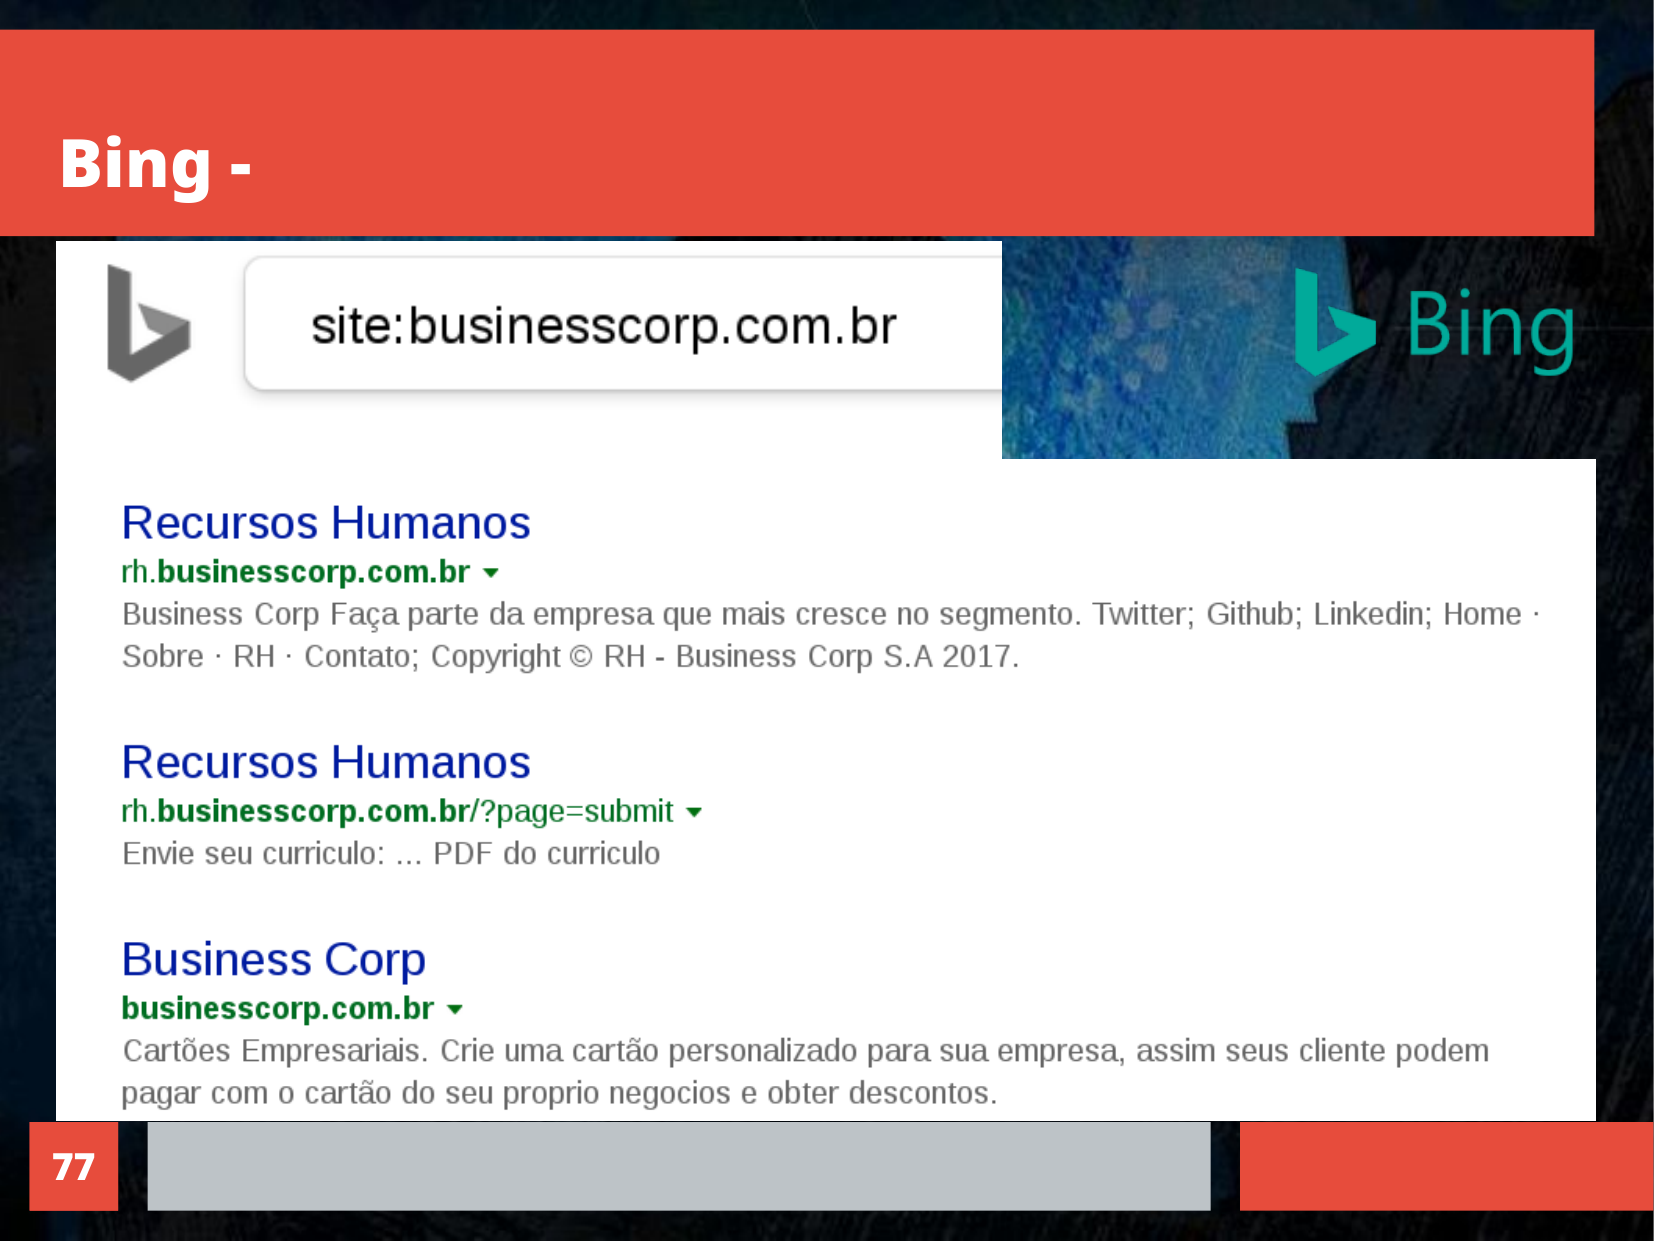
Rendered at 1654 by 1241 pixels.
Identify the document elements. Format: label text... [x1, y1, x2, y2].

title Bing - [59, 59, 1595, 207]
picture [0, 0, 1654, 1241]
